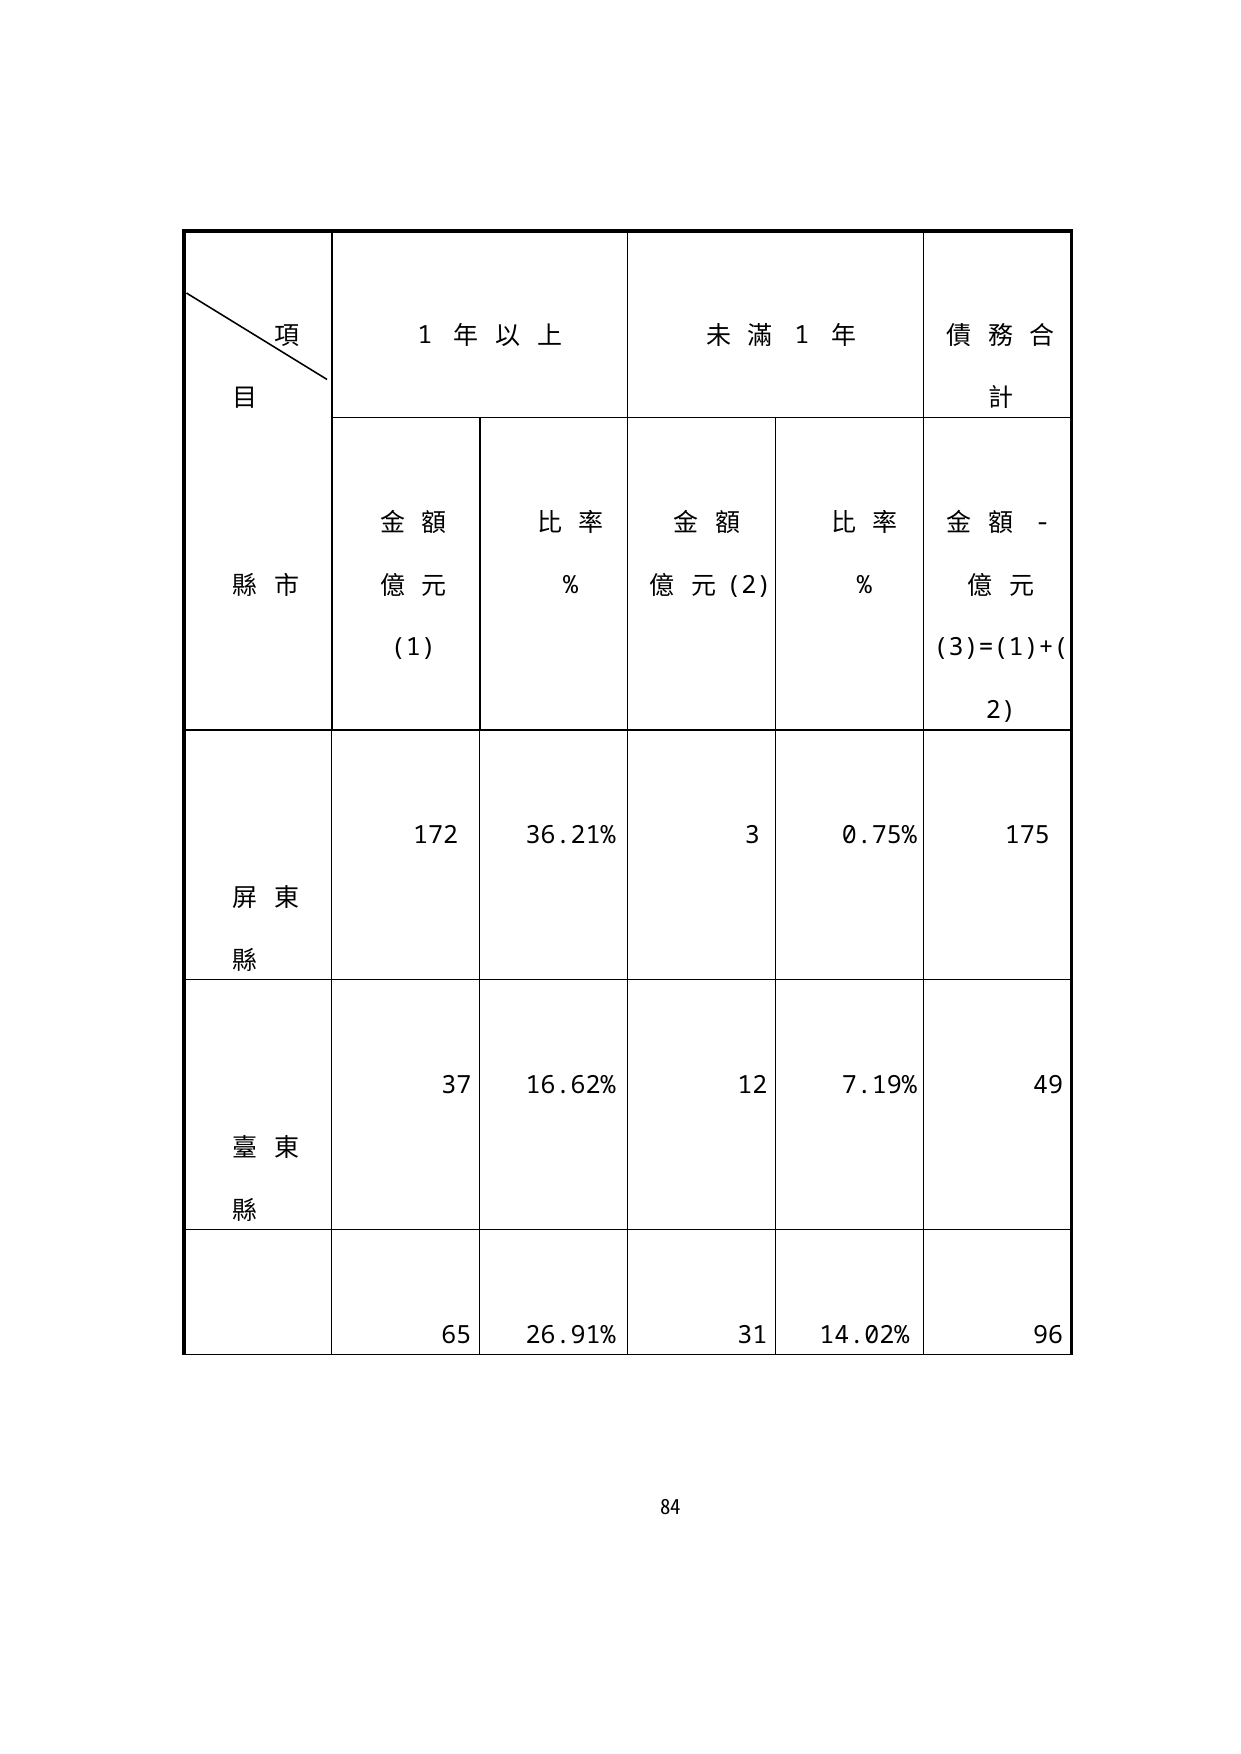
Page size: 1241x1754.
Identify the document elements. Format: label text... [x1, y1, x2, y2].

table_cell 金額 億元(1) [333, 418, 479, 729]
table_cell 49 [924, 980, 1070, 1229]
table_cell 7.19% [776, 980, 923, 1229]
table_header 項目 [186, 233, 331, 417]
table_cell 96 [924, 1230, 1070, 1354]
table_cell 65 [332, 1230, 479, 1354]
table_cell 金額-億元 (3)=(1)+(2) [924, 418, 1070, 729]
table_cell 縣市 [186, 417, 331, 729]
table_header 債務合計 [924, 233, 1070, 417]
table_cell 0.75% [776, 731, 923, 979]
table_cell 3 [628, 731, 775, 979]
table_cell 37 [332, 980, 479, 1229]
table_cell 172 [332, 731, 479, 979]
table_cell 比率 % [776, 418, 923, 729]
table_cell 16.62% [480, 980, 627, 1229]
table_cell 屏東縣 [186, 731, 331, 979]
table_cell 比率 % [481, 418, 627, 729]
table_header 1年以上 [333, 233, 627, 417]
table_cell 175 [924, 731, 1070, 979]
table_cell 臺東縣 [186, 980, 331, 1229]
table_cell 金額 億元(2) [628, 418, 775, 729]
table_cell 14.02% [776, 1230, 923, 1354]
table_cell 36.21% [480, 731, 627, 979]
table_cell 12 [628, 980, 775, 1229]
table_cell 26.91% [480, 1230, 627, 1354]
table_header 未滿1年 [628, 233, 923, 417]
table_cell [186, 1230, 331, 1354]
table_cell 31 [628, 1230, 775, 1354]
